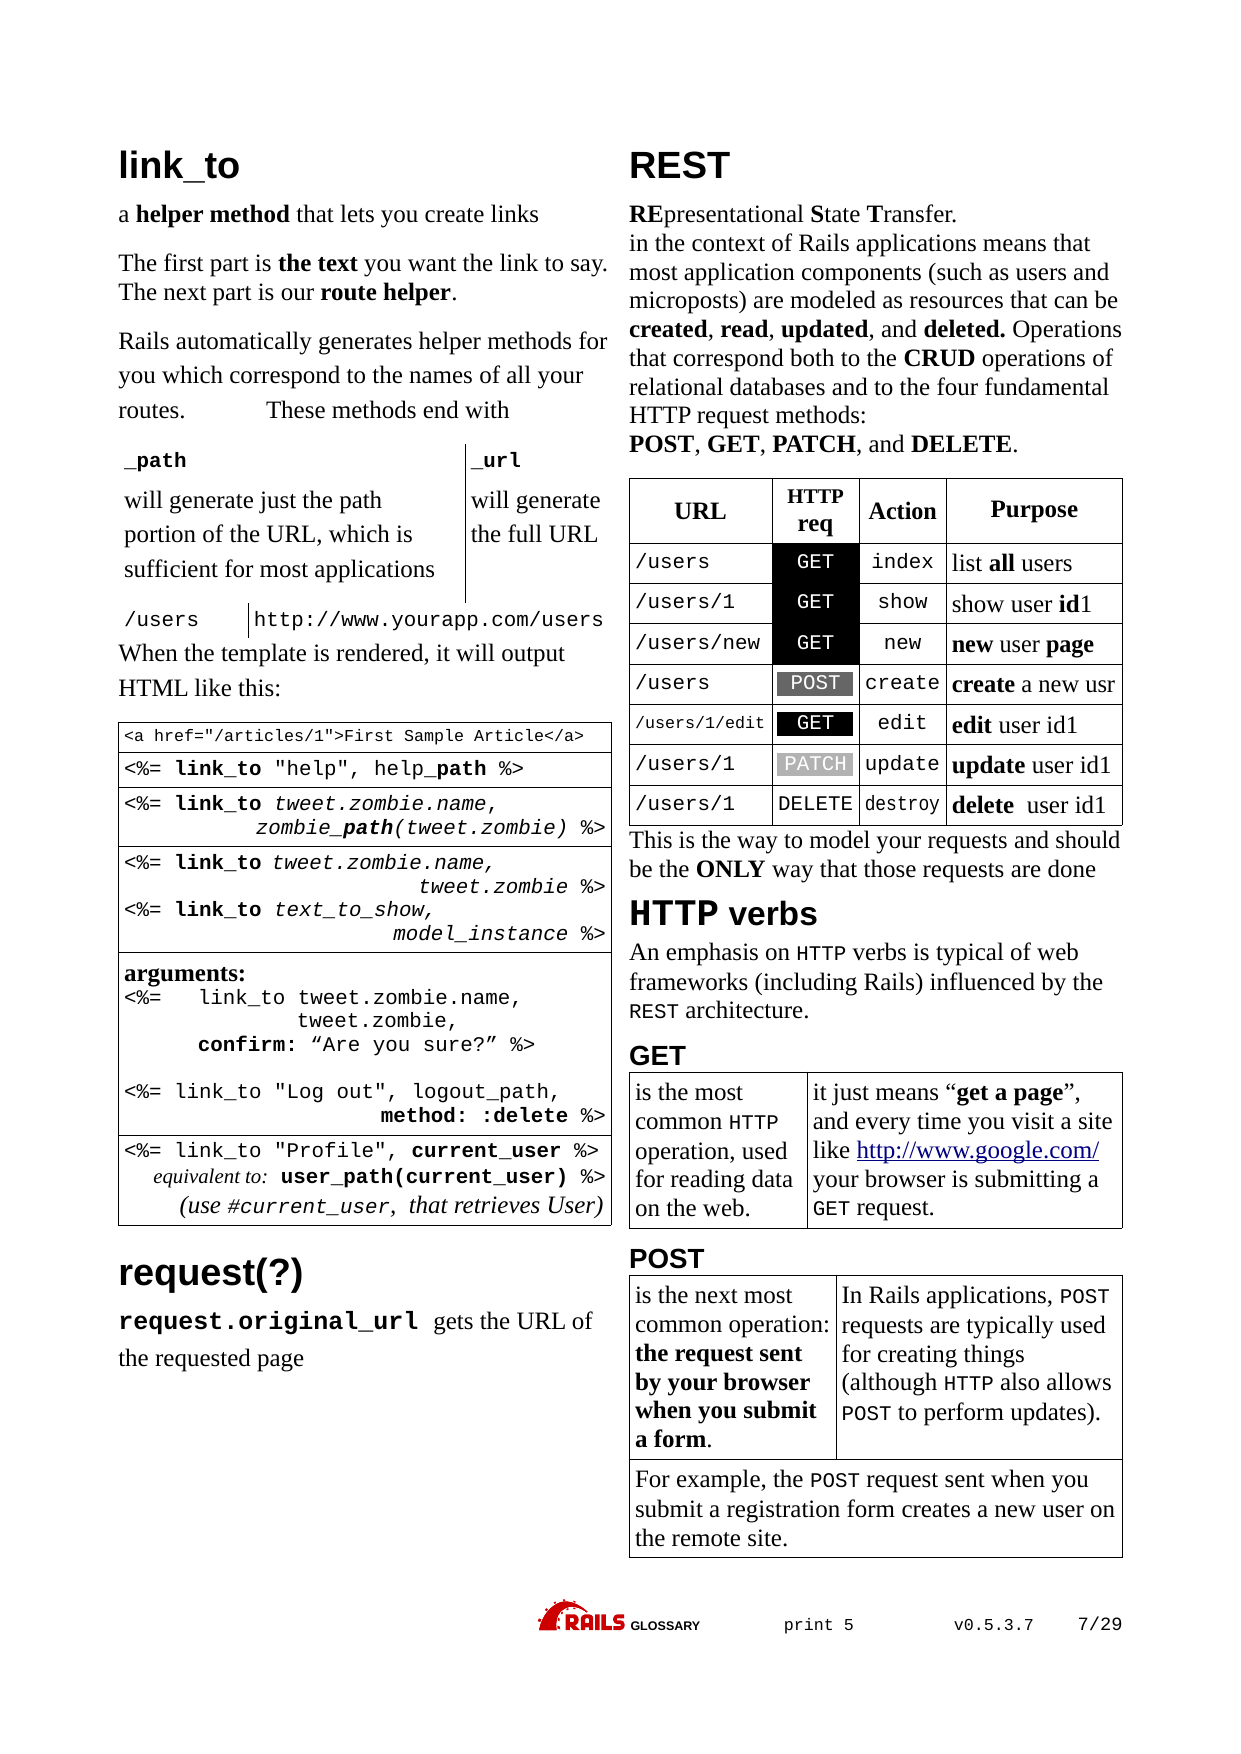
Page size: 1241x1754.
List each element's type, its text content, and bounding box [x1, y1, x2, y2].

table_cell arguments: <%= link_to tweet.zombie.name, tweet.zombie, confirm: “Are you sure?” %> <%= link_to "Log out", logout_path, method: :delete %> [119, 953, 611, 1134]
table_cell index [860, 544, 946, 583]
table_cell /users/1/edit [630, 705, 772, 744]
table_cell /users/new [630, 624, 772, 664]
table_cell http://www.yourapp.com/users [249, 603, 611, 638]
table_cell edit user id1 [947, 705, 1122, 744]
text a helper method that lets you create links [118, 199, 611, 228]
table_header it just means “get a page”, and every time you visit a site like http://www.google.com/ your browser is submitting a GET request. [808, 1073, 1122, 1228]
table_cell /users/1 [630, 745, 772, 784]
table_cell will generate the full URL [466, 479, 611, 603]
table_cell <%= link_to tweet.zombie.name, zombie_path(tweet.zombie) %> [119, 788, 611, 846]
table_cell new user page [947, 624, 1122, 664]
text The first part is the text you want the link to say. [118, 248, 611, 277]
table_header _url [466, 444, 611, 479]
table_cell /users [630, 544, 772, 583]
table_cell GET [773, 544, 859, 583]
table_cell <%= link_to "Profile", current_user %> equivalent to: user_path(current_user) %> (use #current_user, that retrieves User) [119, 1136, 611, 1225]
subtitle POST [629, 1243, 1122, 1274]
table_header Action [860, 479, 946, 543]
table_header HTTP req [773, 479, 859, 543]
table_cell new [860, 624, 946, 664]
table_header Purpose [947, 479, 1122, 543]
table_cell /users [118, 603, 248, 638]
text REpresentational State Transfer. [629, 199, 1122, 228]
table_cell destroy [860, 786, 946, 825]
table_cell will generate just the path portion of the URL, which is sufficient for most applications [118, 479, 465, 603]
text request.original_url gets the URL of the requested page [118, 1306, 611, 1372]
table_cell show [860, 584, 946, 623]
text When the template is rendered, it will output HTML like this: [118, 638, 611, 701]
table_cell For example, the POST request sent when you submit a registration form creates a new user on the remote site. [630, 1460, 1122, 1557]
table_cell GET [773, 705, 859, 744]
text POST, GET, PATCH, and DELETE. [629, 429, 1122, 458]
subtitle link_to [118, 143, 611, 187]
table_cell update user id1 [947, 745, 1122, 784]
table_cell create a new usr [947, 665, 1122, 704]
subtitle GET [629, 1040, 1122, 1072]
table_header In Rails applications, POST requests are typically used for creating things (although HTTP also allows POST to perform updates). [837, 1276, 1122, 1459]
table_cell delete user id1 [947, 786, 1122, 825]
table_cell list all users [947, 544, 1122, 583]
text in the context of Rails applications means that most application components (such as users and microposts) are modeled as resources that can be created, read, updated, and deleted. Operations that correspond both to the CRUD operations of relational databases and to the four fundamental HTTP request methods: [629, 228, 1122, 429]
table_header <a href="/articles/1">First Sample Article</a> [119, 723, 611, 752]
subtitle HTTP verbs [629, 894, 1122, 937]
table_cell DELETE [773, 786, 859, 825]
text This is the way to model your requests and should be the ONLY way that those requests are done [629, 826, 1122, 882]
text The next part is our route helper. [118, 277, 611, 306]
table_cell /users [630, 665, 772, 704]
table_header URL [630, 479, 772, 543]
table_cell PATCH [773, 745, 859, 784]
text An emphasis on HTTP verbs is typical of web frameworks (including Rails) influenced by the REST architecture. [629, 937, 1122, 1025]
table_cell show user id1 [947, 584, 1122, 623]
table_header is the most common HTTP operation, used for reading data on the web. [630, 1073, 807, 1228]
subtitle request(?) [118, 1250, 611, 1294]
table_cell GET [773, 624, 859, 664]
table_cell GET [773, 584, 859, 623]
text Rails automatically generates helper methods for you which correspond to the names of all your routes. These methods end with [118, 326, 611, 424]
table_cell edit [860, 705, 946, 744]
table_header _path [118, 444, 465, 479]
table_cell update [860, 745, 946, 784]
table_cell /users/1 [630, 584, 772, 623]
table_header is the next most common operation: the request sent by your browser when you submit a form. [630, 1276, 836, 1459]
subtitle REST [629, 143, 1122, 187]
table_cell <%= link_to tweet.zombie.name, tweet.zombie %> <%= link_to text_to_show, model_instance %> [119, 847, 611, 952]
table_cell /users/1 [630, 786, 772, 825]
table_cell create [860, 665, 946, 704]
table_cell POST [773, 665, 859, 704]
table_cell <%= link_to "help", help_path %> [119, 753, 611, 787]
